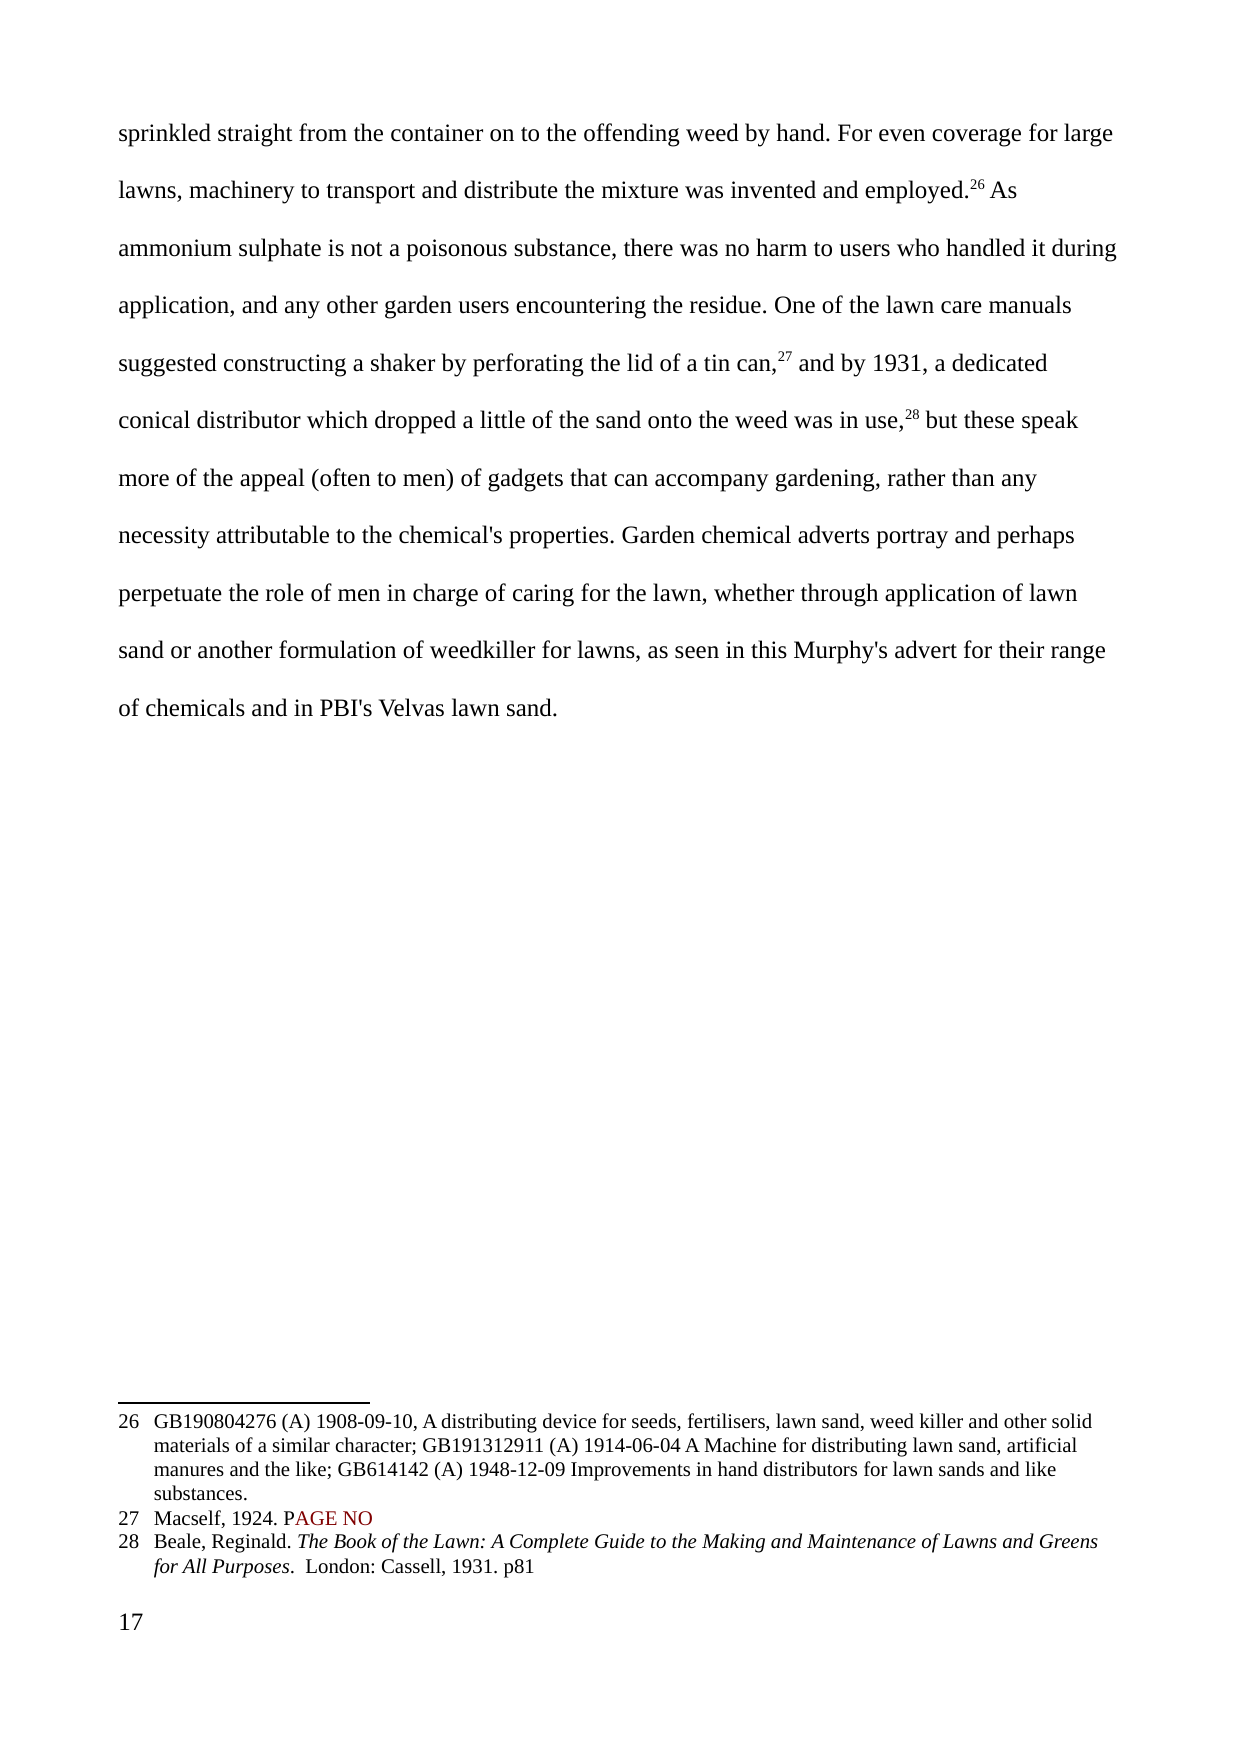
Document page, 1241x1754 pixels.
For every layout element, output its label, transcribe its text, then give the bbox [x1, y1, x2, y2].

text Beale, Reginald. The Book of the Lawn: A Complete Guide to the Making and Maintenance of Lawns and Greens for All Purposes. London: Cassell, 1931. p81 [118, 1529, 1122, 1578]
text GB190804276 (A) 1908-09-10, A distributing device for seeds, fertilisers, lawn sand, weed killer and other solid materials of a similar character; GB191312911 (A) 1914-06-04 A Machine for distributing lawn sand, artificial manures and the like; GB614142 (A) 1948-12-09 Improvements in hand distributors for lawn sands and like substances. [118, 1409, 1122, 1505]
text Macself, 1924. PAGE NO [118, 1505, 1122, 1529]
text sprinkled straight from the container on to the offending weed by hand. For even coverage for large lawns, machinery to transport and distribute the mixture was invented and employed. As ammonium sulphate is not a poisonous substance, there was no harm to users who handled it during application, and any other garden users encountering the residue. One of the lawn care manuals suggested constructing a shaker by perforating the lid of a tin can, and by 1931, a dedicated conical distributor which dropped a little of the sand onto the weed was in use, but these speak more of the appeal (often to men) of gadgets that can accompany gardening, rather than any necessity attributable to the chemical's properties. Garden chemical adverts portray and perhaps perpetuate the role of men in charge of caring for the lawn, whether through application of lawn sand or another formulation of weedkiller for lawns, as seen in this Murphy's advert for their range of chemicals and in PBI's Velvas lawn sand. [118, 118, 1122, 722]
